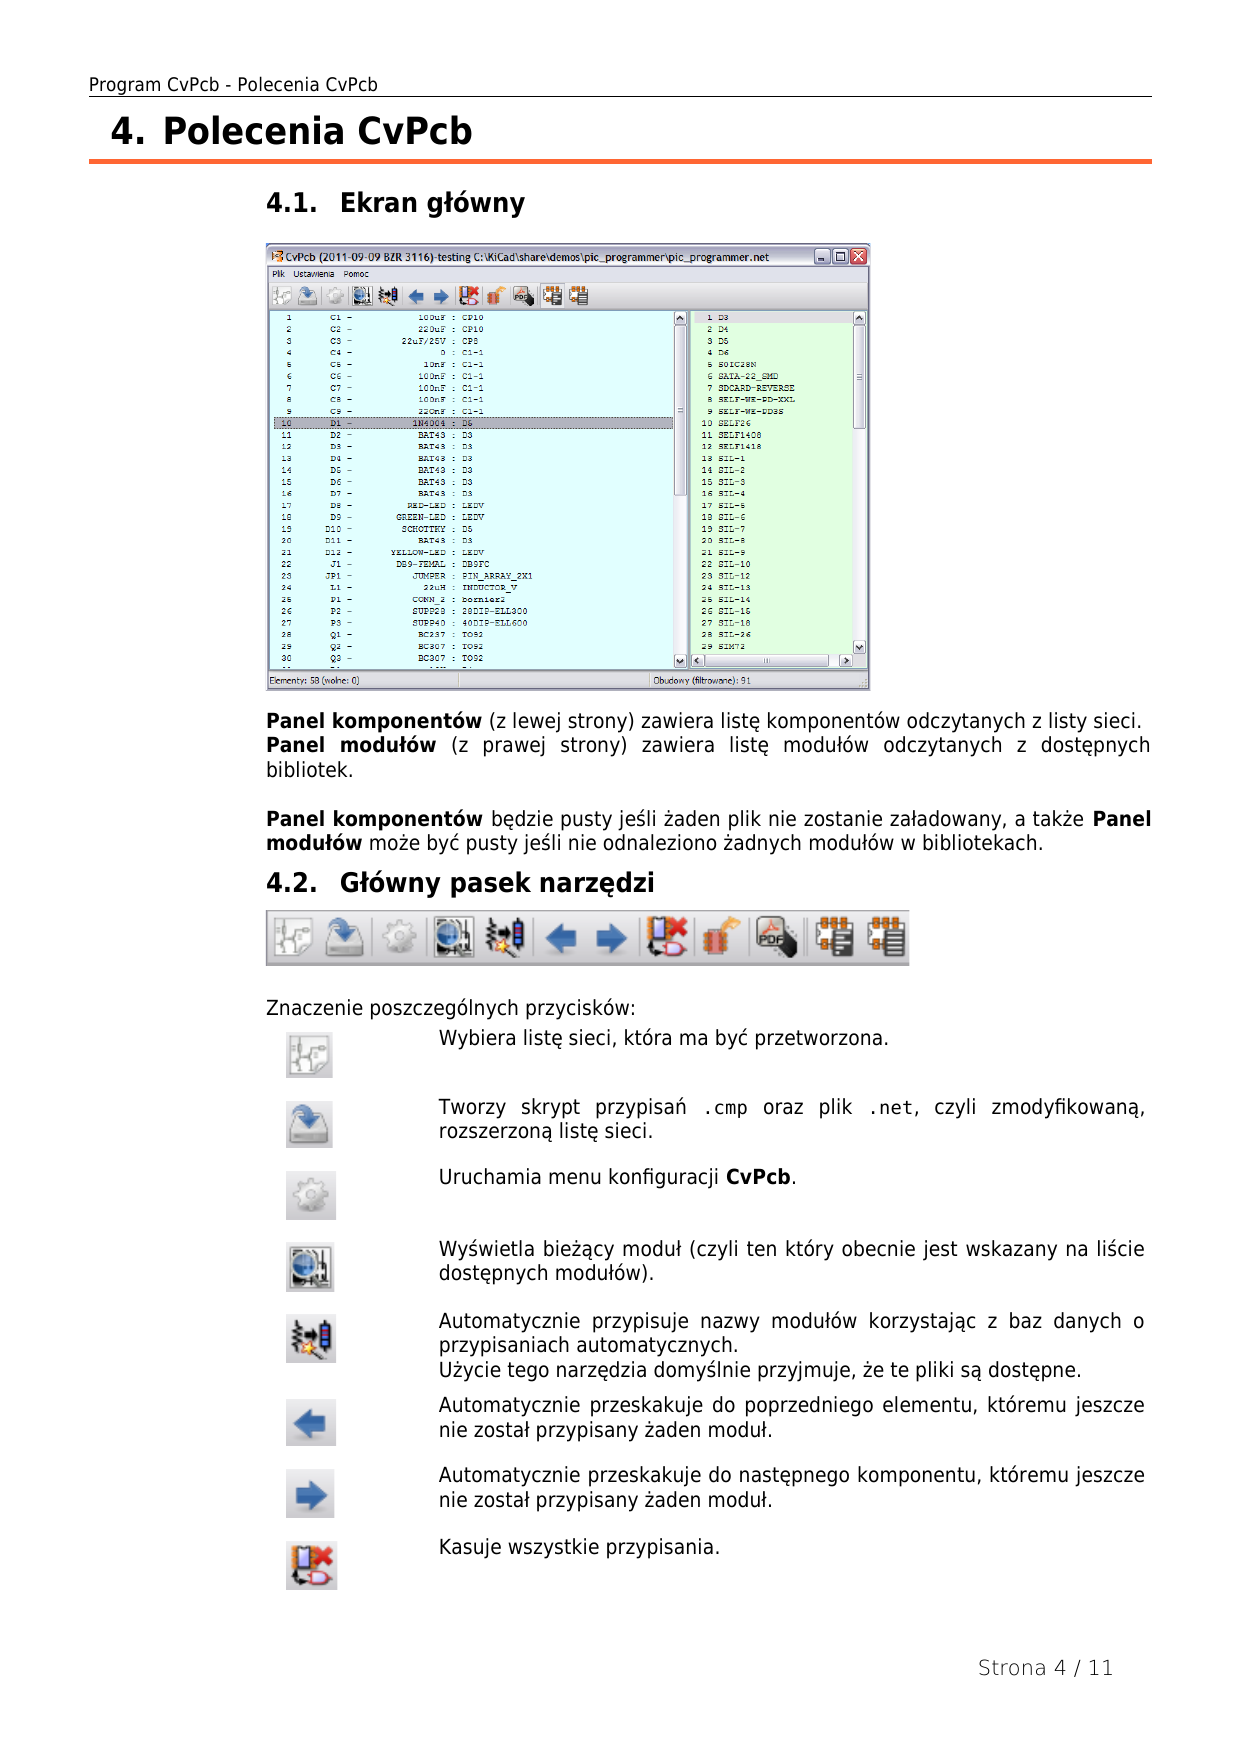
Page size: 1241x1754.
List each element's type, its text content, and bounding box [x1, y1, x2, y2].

picture [265, 243, 871, 691]
table_cell [269, 1303, 421, 1388]
table_cell Automatycznie przeskakuje do następnego komponentu, któremu jeszcze nie został przypisany żaden moduł. [421, 1458, 1151, 1529]
text Znaczenie poszczególnych przycisków: [266, 996, 1152, 1020]
table_cell Wyświetla bieżący moduł (czyli ten który obecnie jest wskazany na liście dostępnych modułów). [421, 1231, 1151, 1303]
table_cell Automatycznie przypisuje nazwy modułów korzystając z baz danych o przypisaniach automatycznych. Użycie tego narzędzia domyślnie przyjmuje, że te pliki są dostępne. [421, 1303, 1151, 1388]
picture [286, 1469, 335, 1518]
table_cell Kasuje wszystkie przypisania. [421, 1530, 1151, 1601]
table_cell Automatycznie przeskakuje do poprzedniego elementu, któremu jeszcze nie został przypisany żaden moduł. [421, 1388, 1151, 1458]
subtitle Polecenia CvPcb [88, 103, 1152, 164]
picture [286, 1032, 333, 1078]
subtitle Ekran główny [266, 188, 1152, 219]
picture [286, 1399, 337, 1446]
table_header [269, 1020, 421, 1089]
picture [286, 1242, 335, 1292]
picture [286, 1101, 333, 1148]
table_cell [269, 1089, 421, 1159]
table_cell [269, 1530, 421, 1601]
table_cell [269, 1458, 421, 1529]
picture [286, 1314, 337, 1363]
picture [286, 1171, 337, 1220]
table_cell Uruchamia menu konfiguracji CvPcb. [421, 1159, 1151, 1231]
subtitle Główny pasek narzędzi [266, 867, 1152, 899]
picture [265, 910, 910, 966]
table_header Wybiera listę sieci, która ma być przetworzona. [421, 1020, 1151, 1089]
table_cell Tworzy skrypt przypisań .cmp oraz plik .net, czyli zmodyfikowaną, rozszerzoną listę sieci. [421, 1089, 1151, 1159]
table_cell [269, 1388, 421, 1458]
table_cell [269, 1159, 421, 1231]
text Panel komponentów (z lewej strony) zawiera listę komponentów odczytanych z listy sieci. [266, 709, 1152, 733]
picture [286, 1541, 338, 1590]
text Panel komponentów będzie pusty jeśli żaden plik nie zostanie załadowany, a także Panel modułów może być pusty jeśli nie odnaleziono żadnych modułów w bibliotekach. [266, 807, 1152, 856]
text Panel modułów (z prawej strony) zawiera listę modułów odczytanych z dostępnych bibliotek. [266, 733, 1152, 782]
table_cell [269, 1231, 421, 1303]
